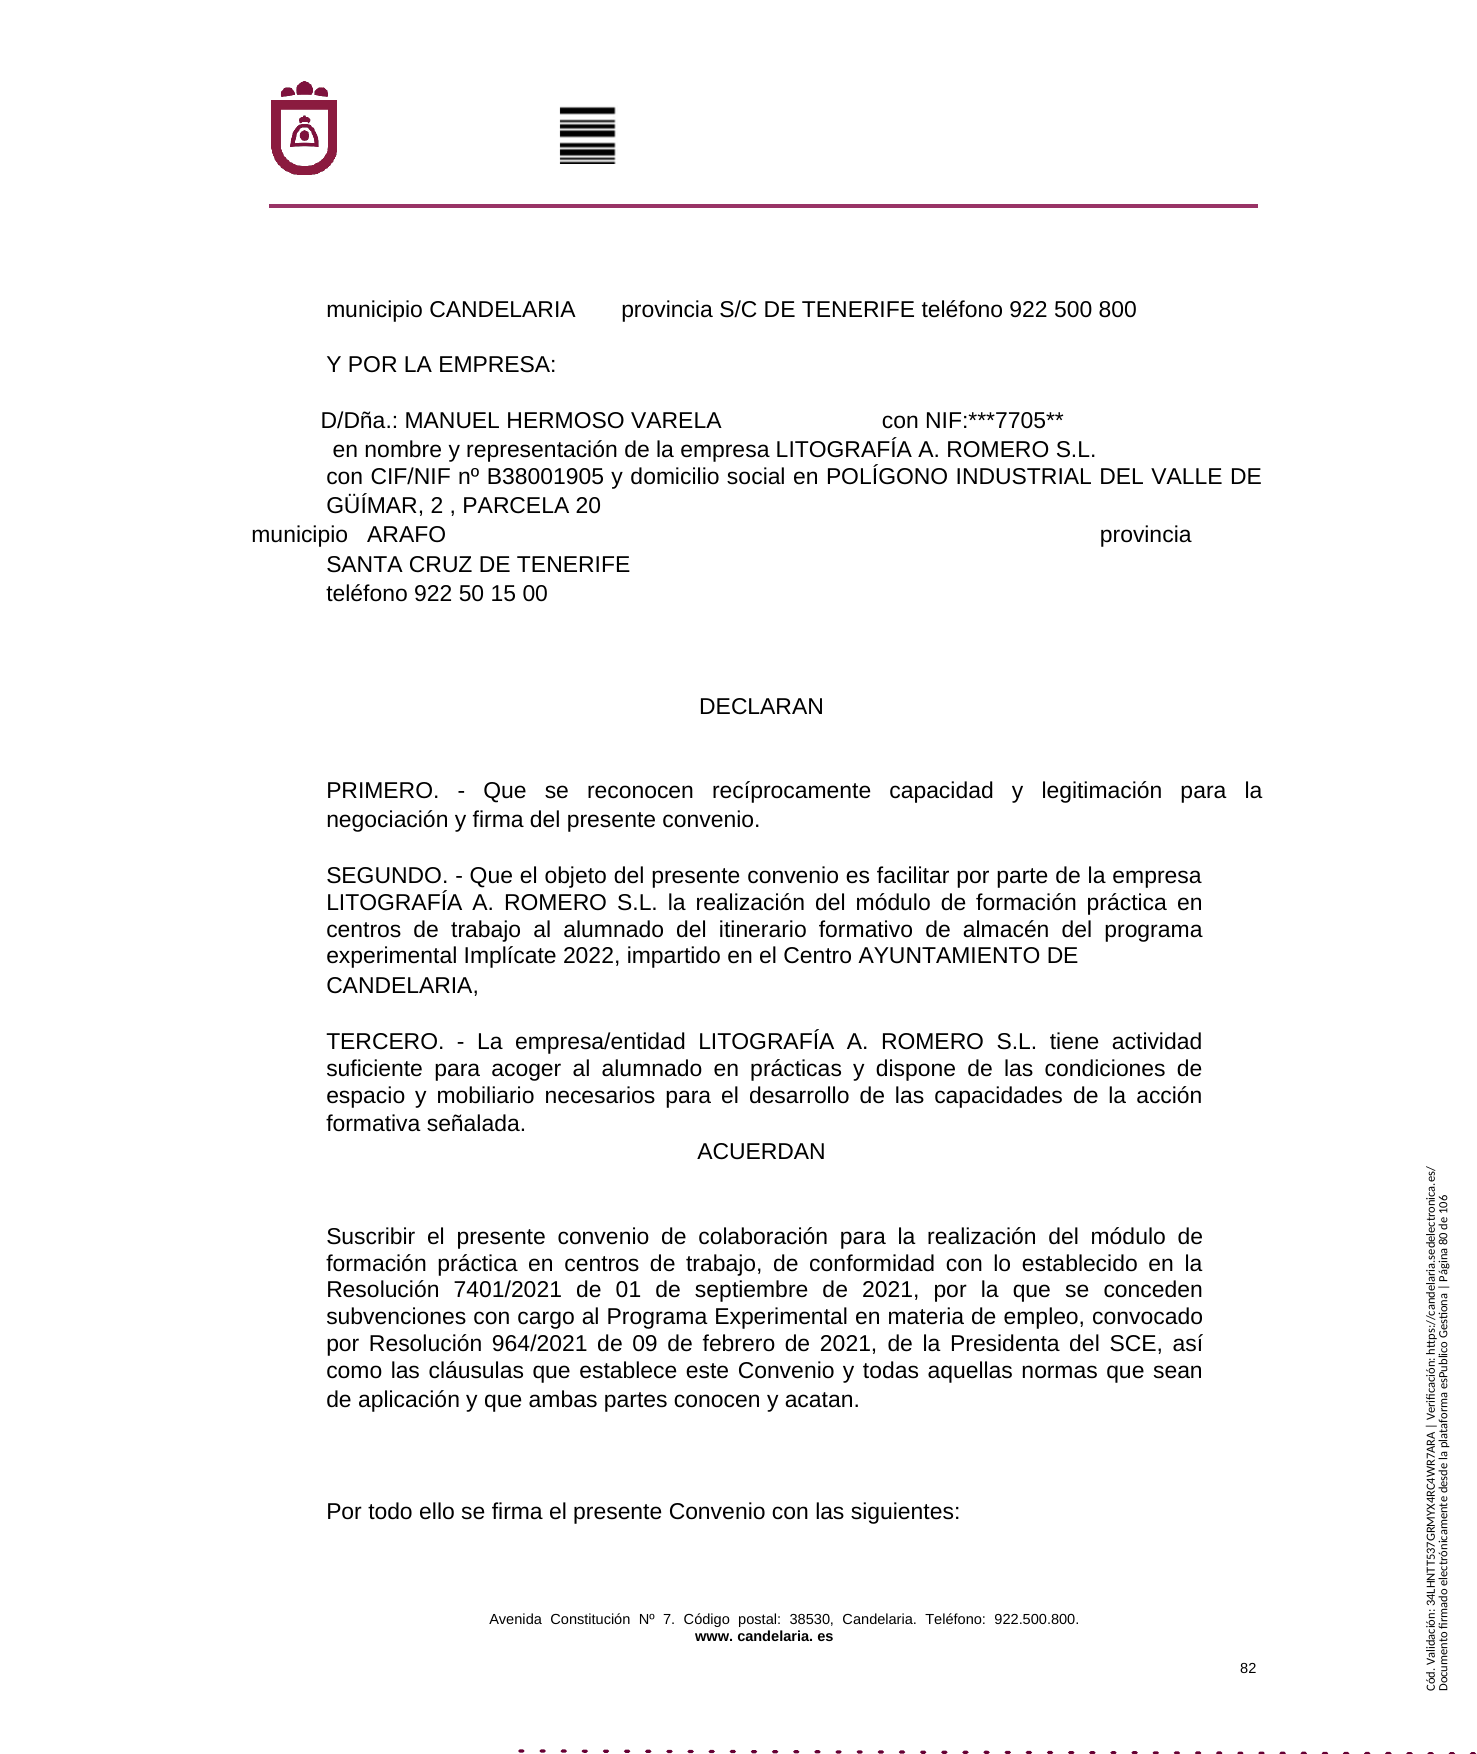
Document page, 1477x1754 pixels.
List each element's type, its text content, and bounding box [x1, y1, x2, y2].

text PRIMERO. - Que se reconocen recíprocamente capacidad y legitimación para la negociación y firma del presente convenio. [326, 777, 1263, 833]
text Suscribir el presente convenio de colaboración para la realización del módulo de formación práctica en centros de trabajo, de conformidad con lo establecido en la Resolución 7401/2021 de 01 de septiembre de 2021, por la que se conceden subvenciones con cargo al Programa Experimental en materia de empleo, convocado por Resolución 964/2021 de 09 de febrero de 2021, de la Presidenta del SCE, así como las cláusulas que establece este Convenio y todas aquellas normas que sean de aplicación y que ambas partes conocen y acatan. [326, 1223, 1203, 1413]
text municipio ARAFO provincia [251, 520, 1270, 548]
text Y POR LA EMPRESA: [326, 351, 1263, 377]
text SEGUNDO. - Que el objeto del presente convenio es facilitar por parte de la empresa LITOGRAFÍA A. ROMERO S.L. la realización del módulo de formación práctica en centros de trabajo al alumnado del itinerario formativo de almacén del programa experimental Implícate 2022, impartido en el Centro AYUNTAMIENTO DE [326, 862, 1203, 969]
text D/Dña.: MANUEL HERMOSO VARELA con NIF:***7705** [251, 407, 1270, 434]
text en nombre y representación de la empresa LITOGRAFÍA A. ROMERO S.L. [326, 436, 1263, 462]
text CANDELARIA, [326, 970, 1263, 999]
text SANTA CRUZ DE TENERIFE [326, 549, 1263, 577]
text teléfono 922 50 15 00 [326, 578, 1263, 607]
subtitle ACUERDAN [274, 1138, 1254, 1164]
text Por todo ello se firma el presente Convenio con las siguientes: [326, 1498, 1263, 1524]
text con CIF/NIF nº B38001905 y domicilio social en POLÍGONO INDUSTRIAL DEL VALLE DE GÜÍMAR, 2 , PARCELA 20 [326, 463, 1263, 519]
text TERCERO. - La empresa/entidad LITOGRAFÍA A. ROMERO S.L. tiene actividad suficiente para acoger al alumnado en prácticas y dispone de las condiciones de espacio y mobiliario necesarios para el desarrollo de las capacidades de la acción formativa señalada. [326, 1028, 1203, 1137]
text municipio CANDELARIA provincia S/C DE TENERIFE teléfono 922 500 800 [326, 296, 1177, 322]
subtitle DECLARAN [274, 693, 1255, 719]
